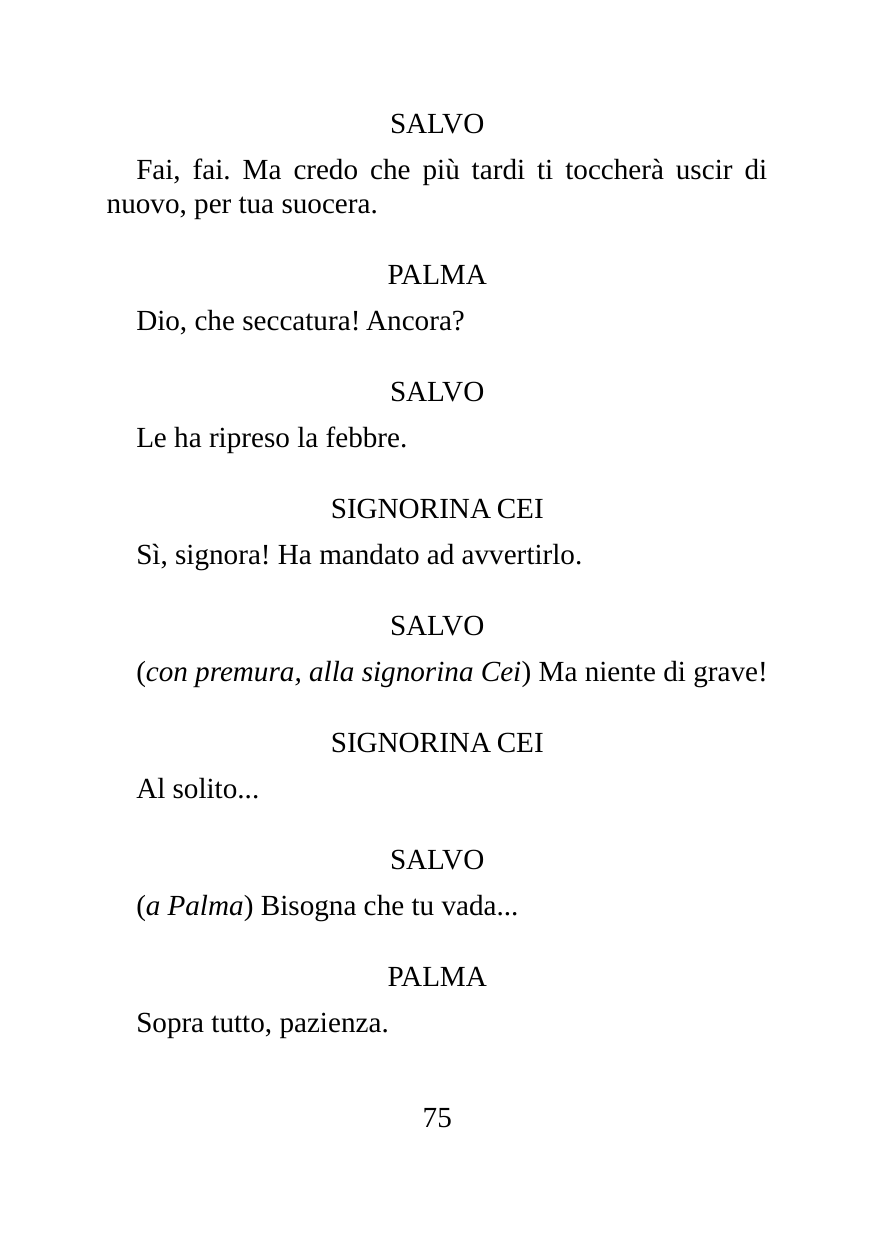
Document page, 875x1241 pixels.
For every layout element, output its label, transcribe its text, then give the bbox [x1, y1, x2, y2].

text Sopra tutto, pazienza. [106, 1006, 768, 1039]
text SIGNORINA CEI [106, 725, 768, 759]
text SALVO [106, 106, 768, 140]
text Dio, che seccatura! Ancora? [106, 303, 768, 337]
text (con premura, alla signorina Cei) Ma niente di grave! [106, 654, 768, 688]
text Fai, fai. Ma credo che più tardi ti toccherà uscir di nuovo, per tua suocera. [106, 152, 768, 219]
text SIGNORINA CEI [106, 491, 768, 525]
text Le ha ripreso la febbre. [106, 420, 768, 454]
text Al solito... [106, 771, 768, 805]
text PALMA [106, 959, 768, 993]
text (a Palma) Bisogna che tu vada... [106, 888, 768, 922]
text SALVO [106, 374, 768, 408]
text Sì, signora! Ha mandato ad avvertirlo. [106, 537, 768, 571]
text SALVO [106, 608, 768, 642]
text SALVO [106, 842, 768, 876]
text PALMA [106, 257, 768, 291]
